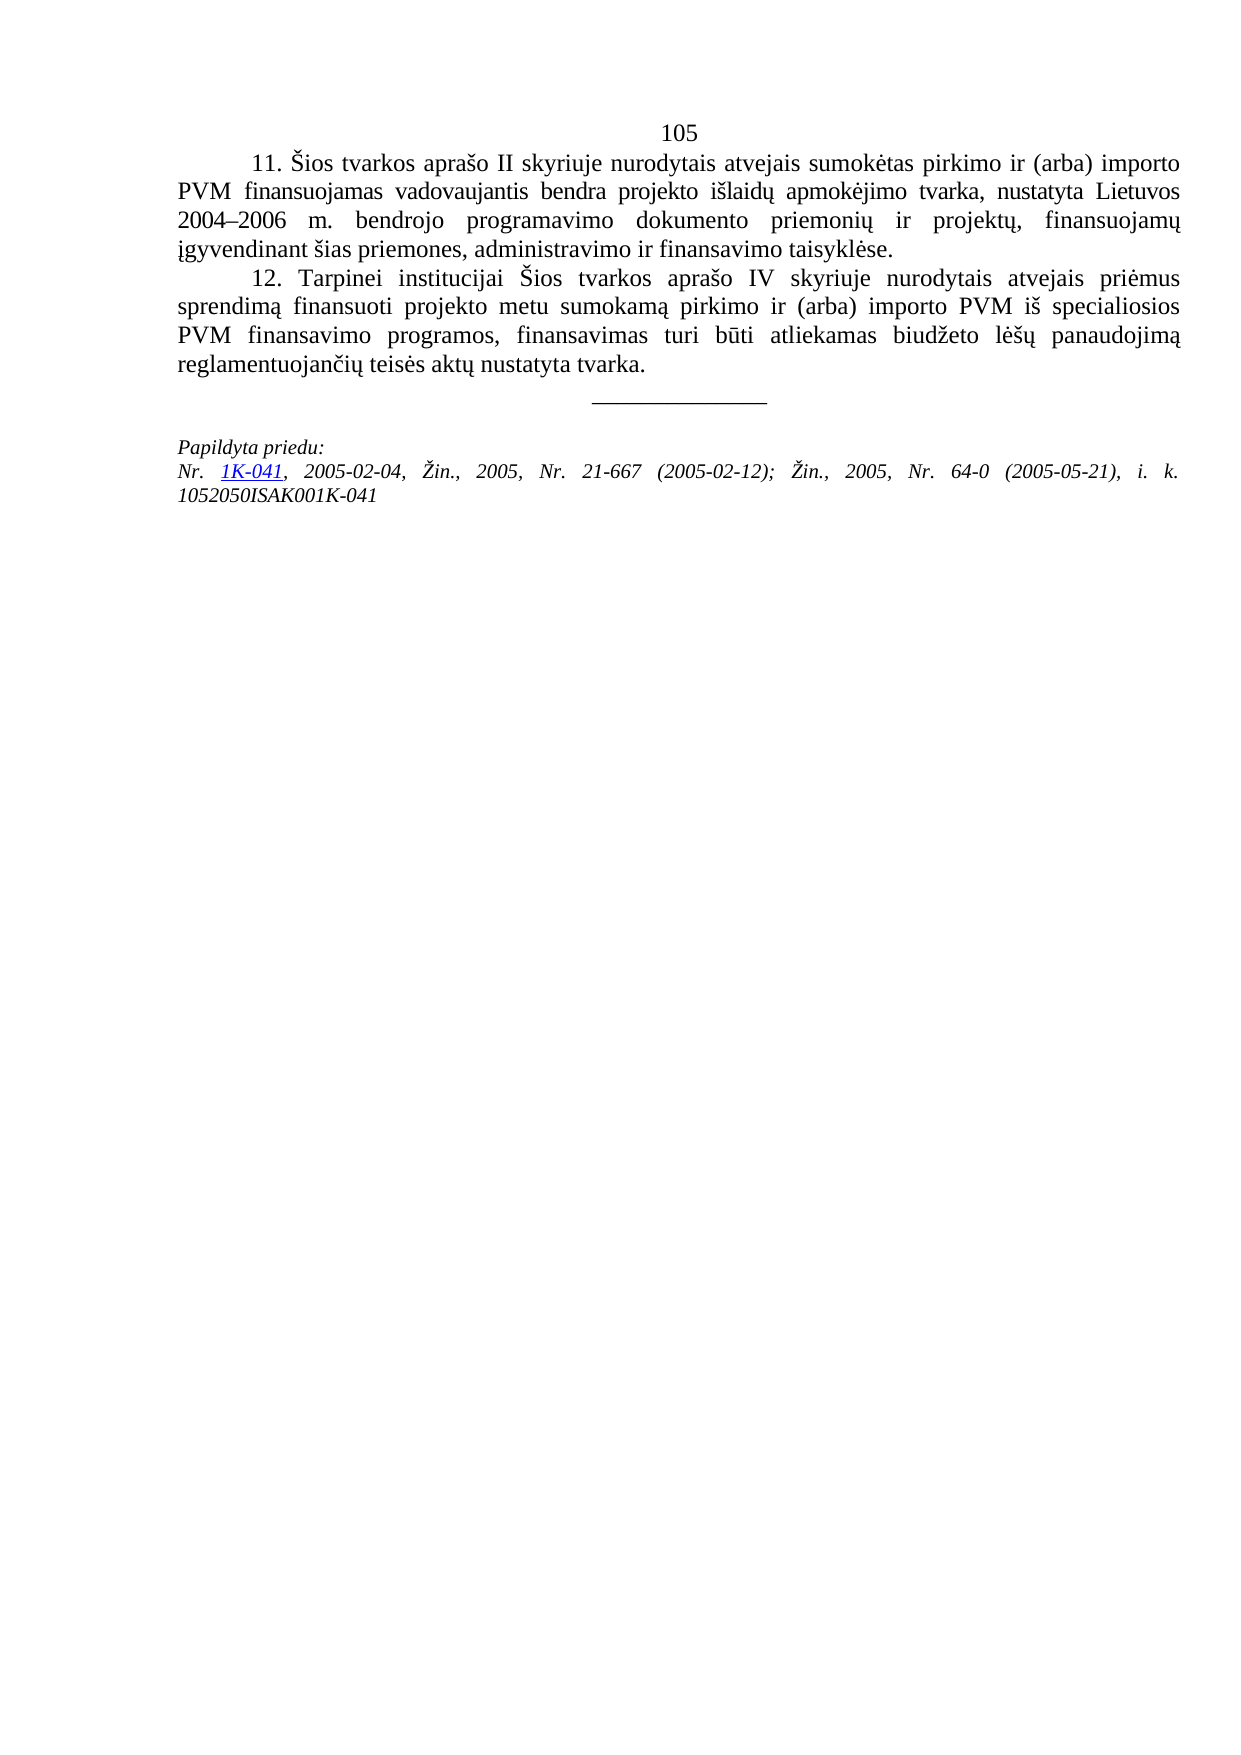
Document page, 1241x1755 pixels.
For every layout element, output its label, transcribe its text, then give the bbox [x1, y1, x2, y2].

text Papildyta priedu: [177, 435, 1181, 459]
text Nr. 1K-041, 2005-02-04, Žin., 2005, Nr. 21-667 (2005-02-12); Žin., 2005, Nr. 64-0 (2005-05-21), i. k. 1052050ISAK001K-041 [177, 459, 1181, 507]
text 11. Šios tvarkos aprašo II skyriuje nurodytais atvejais sumokėtas pirkimo ir (arba) importo PVM finansuojamas vadovaujantis bendra projekto išlaidų apmokėjimo tvarka, nustatyta Lietuvos 2004–2006 m. bendrojo programavimo dokumento priemonių ir projektų, finansuojamų įgyvendinant šias priemones, administravimo ir finansavimo taisyklėse. [177, 148, 1181, 263]
text ______________ [177, 378, 1181, 406]
text 12. Tarpinei institucijai Šios tvarkos aprašo IV skyriuje nurodytais atvejais priėmus sprendimą finansuoti projekto metu sumokamą pirkimo ir (arba) importo PVM iš specialiosios PVM finansavimo programos, finansavimas turi būti atliekamas biudžeto lėšų panaudojimą reglamentuojančių teisės aktų nustatyta tvarka. [177, 263, 1181, 378]
